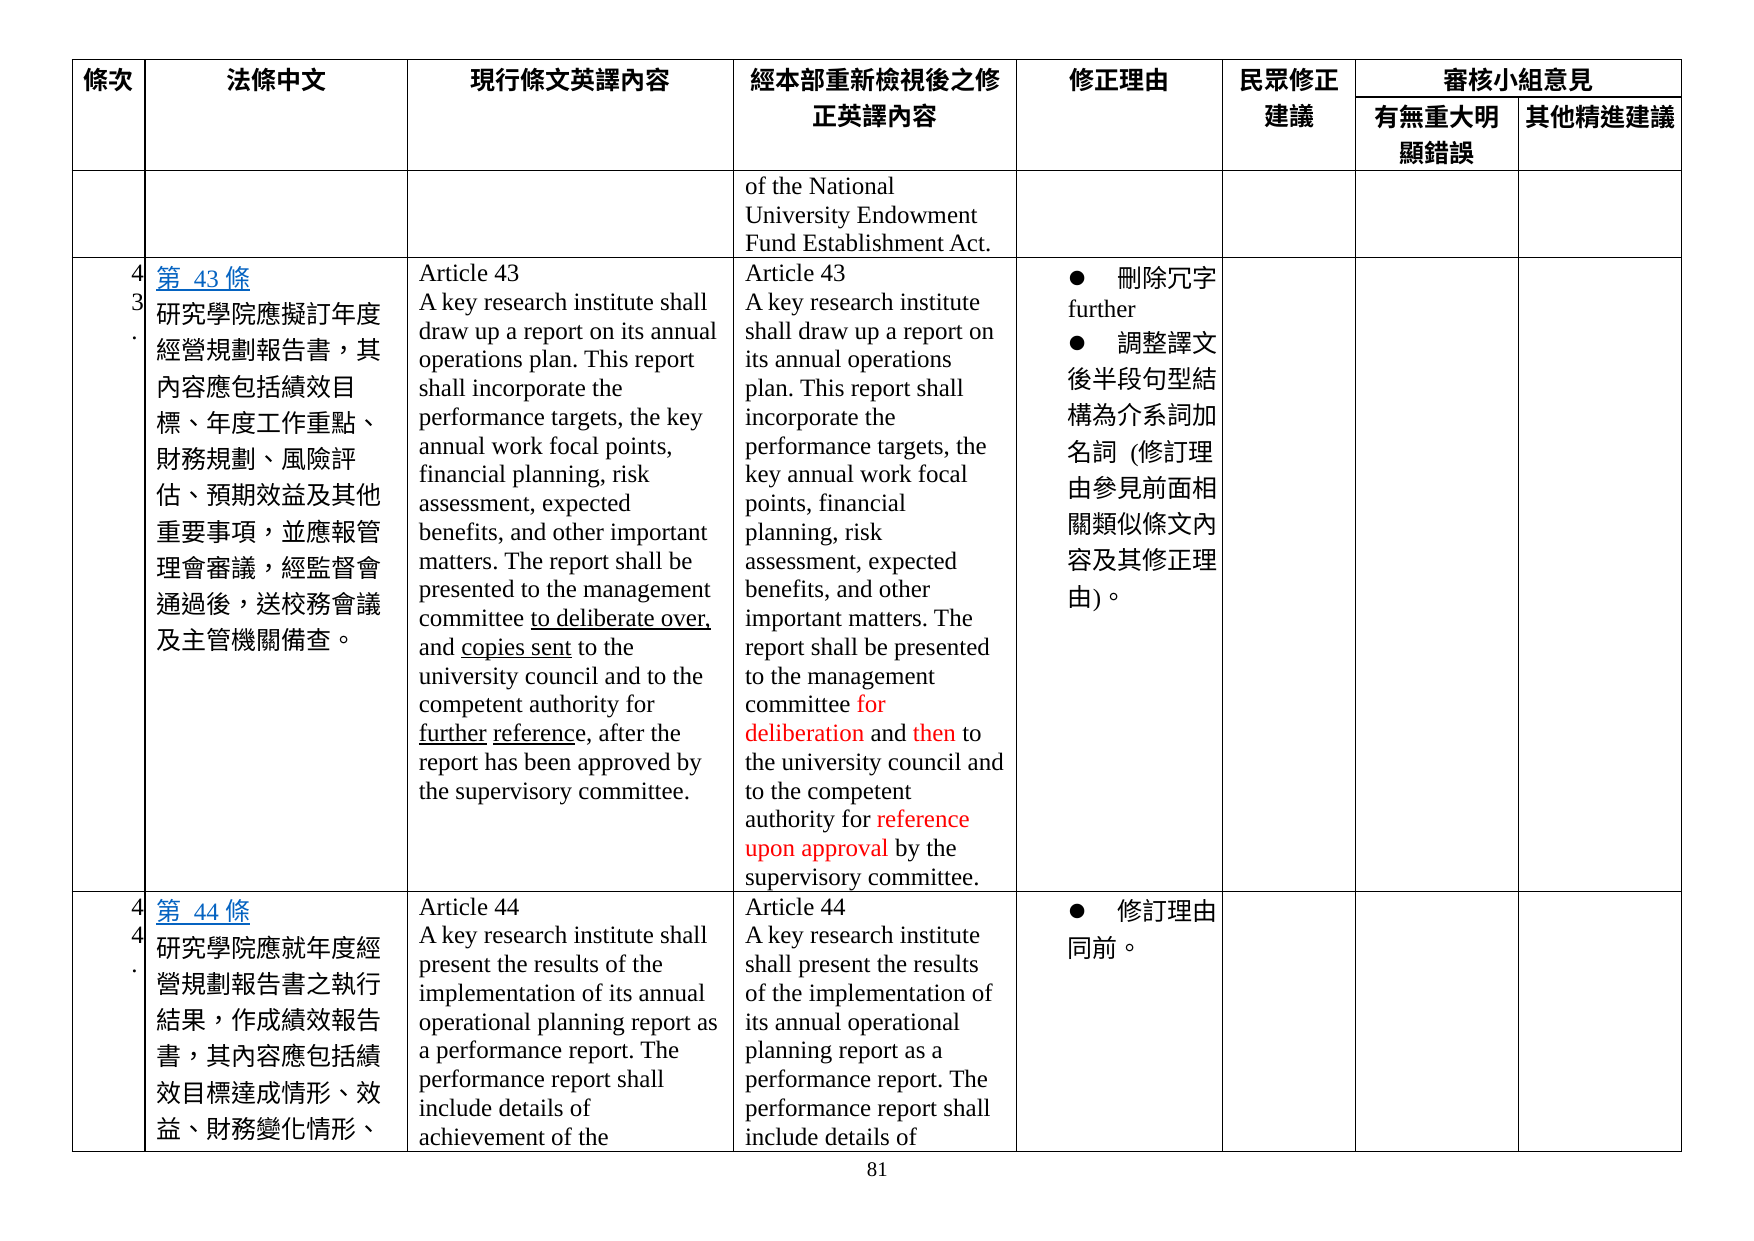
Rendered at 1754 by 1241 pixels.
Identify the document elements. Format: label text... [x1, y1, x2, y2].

table_cell [1223, 892, 1355, 1151]
table_cell 修訂理由同前。 [1017, 892, 1222, 1151]
table_cell [1356, 171, 1518, 257]
table_cell [1519, 892, 1681, 1151]
table_cell 第 44 條 研究學院應就年度經營規劃報告書之執行結果，作成績效報告書，其內容應包括績效目標達成情形、效益、財務變化情形、 [146, 892, 407, 1151]
table_cell [73, 258, 144, 891]
table_cell [1356, 258, 1518, 891]
table_cell Article 44 A key research institute shall present the results of the implementation of its annual operational planning report as a performance report. The performance report shall include details of achievement of the [408, 892, 733, 1151]
table_cell [1223, 258, 1355, 891]
table_cell Article 43 A key research institute shall draw up a report on its annual operations plan. This report shall incorporate the performance targets, the key annual work focal points, financial planning, risk assessment, expected benefits, and other important matters. The report shall be presented to the management committee to deliberate over, and copies sent to the university council and to the competent authority for further reference, after the report has been approved by the supervisory committee. [408, 258, 733, 891]
table_header 修正理由 [1017, 60, 1222, 170]
table_cell [1519, 258, 1681, 891]
table_header 條次 [73, 60, 144, 170]
table_cell [1356, 892, 1518, 1151]
table_cell [408, 171, 733, 257]
table_cell of the National University Endowment Fund Establishment Act. [734, 171, 1016, 257]
table_cell [1519, 171, 1681, 257]
table_cell [1017, 171, 1222, 257]
table_header 法條中文 [146, 60, 407, 170]
table_cell 其他精進建議 [1519, 98, 1681, 170]
table_cell 有無重大明顯錯誤 [1356, 98, 1518, 170]
table_cell 第 43 條 研究學院應擬訂年度經營規劃報告書，其內容應包括績效目標、年度工作重點、財務規劃、風險評估、預期效益及其他重要事項，並應報管理會審議，經監督會通過後，送校務會議及主管機關備查。 [146, 258, 407, 891]
table_header 審核小組意見 [1356, 60, 1681, 96]
table_cell 刪除冗字further 調整譯文後半段句型結構為介系詞加名詞 (修訂理由參見前面相關類似條文內容及其修正理由)。 [1017, 258, 1222, 891]
table_cell Article 43 A key research institute shall draw up a report on its annual operations plan. This report shall incorporate the performance targets, the key annual work focal points, financial planning, risk assessment, expected benefits, and other important matters. The report shall be presented to the management committee for deliberation and then to the university council and to the competent authority for reference upon approval by the supervisory committee. [734, 258, 1016, 891]
table_header 現行條文英譯內容 [408, 60, 733, 170]
table_cell Article 44 A key research institute shall present the results of the implementation of its annual operational planning report as a performance report. The performance report shall include details of [734, 892, 1016, 1151]
table_cell [73, 892, 144, 1151]
table_cell [146, 171, 407, 257]
table_header 經本部重新檢視後之修正英譯內容 [734, 60, 1016, 170]
table_header 民眾修正建議 [1223, 60, 1355, 170]
table_cell [1223, 171, 1355, 257]
table_cell [73, 171, 144, 257]
